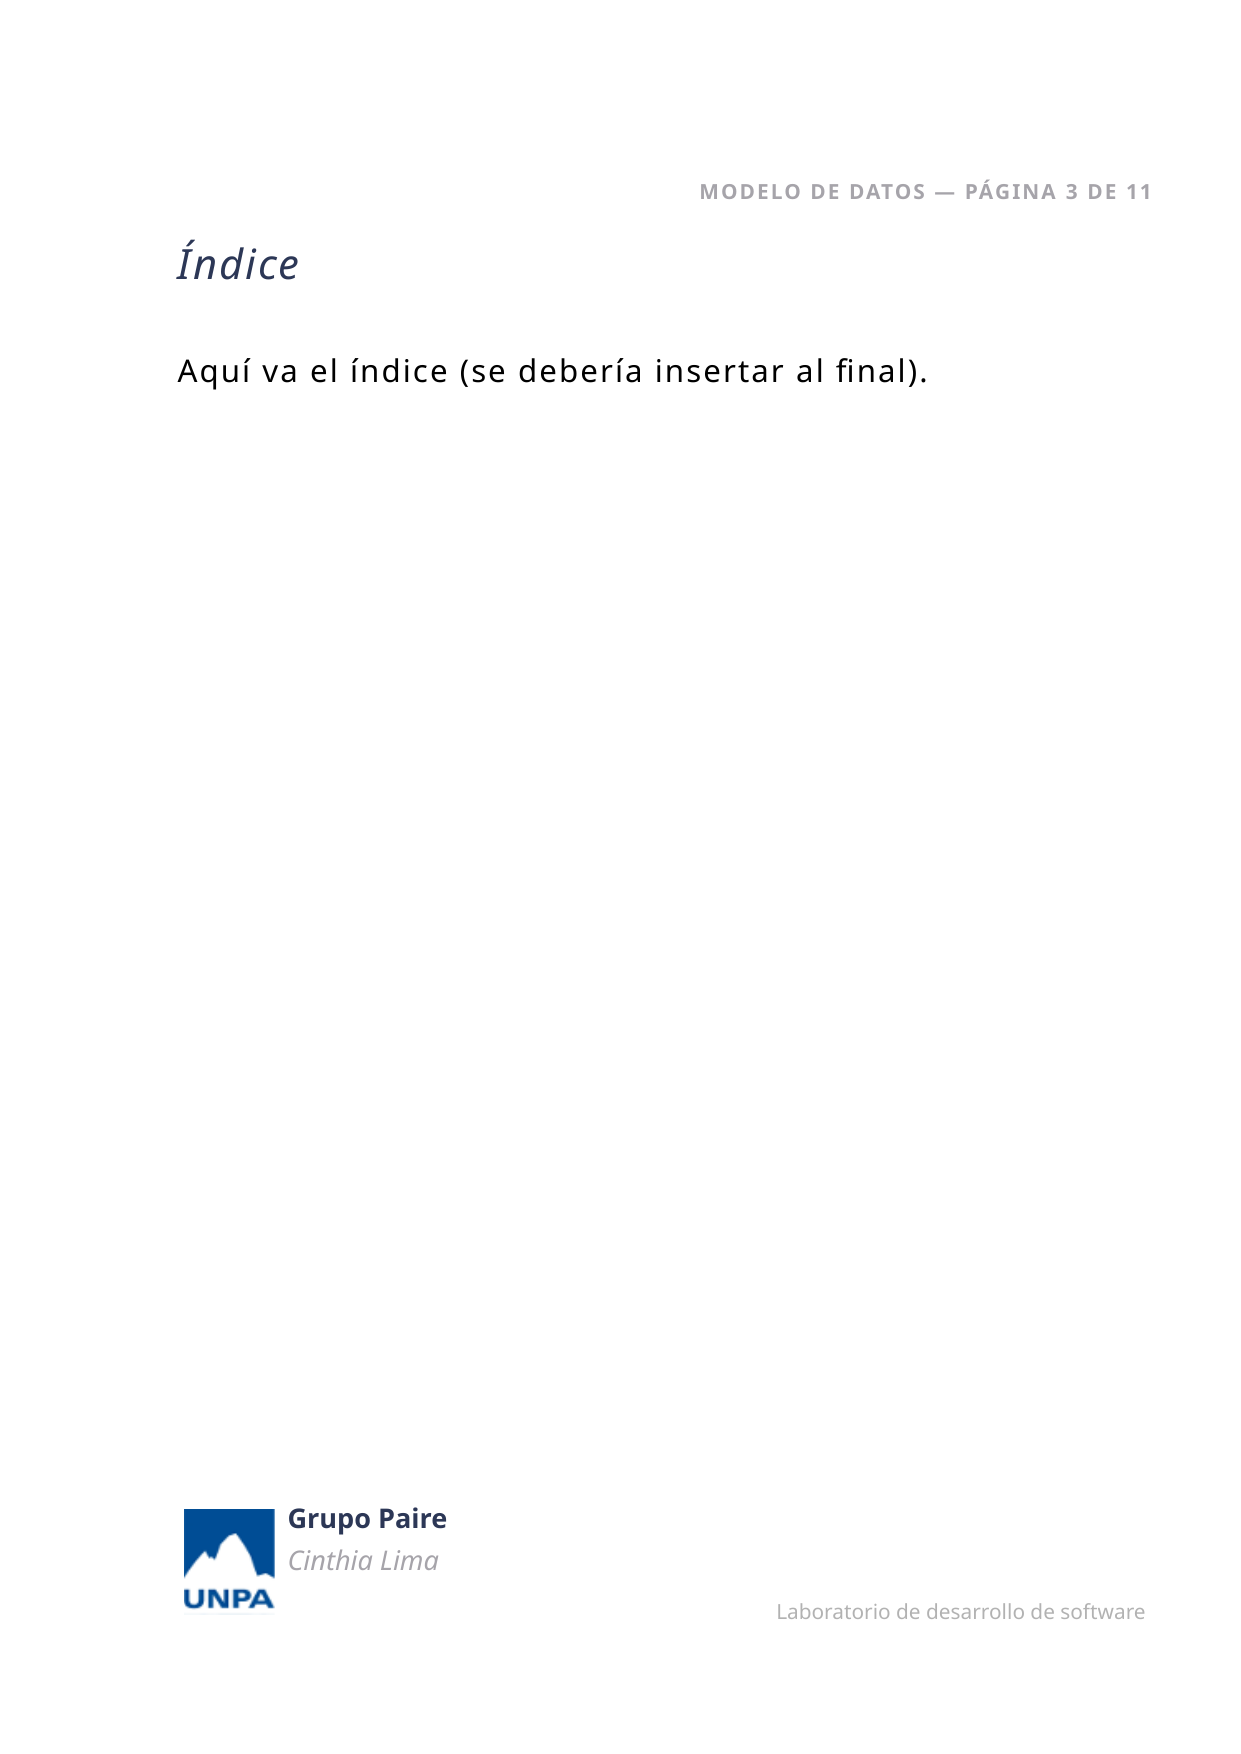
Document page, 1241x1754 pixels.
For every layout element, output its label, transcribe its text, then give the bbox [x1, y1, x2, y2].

text Aquí va el índice (se debería insertar al final). [177, 349, 1152, 392]
text Índice [177, 235, 1152, 292]
picture [184, 1509, 275, 1615]
